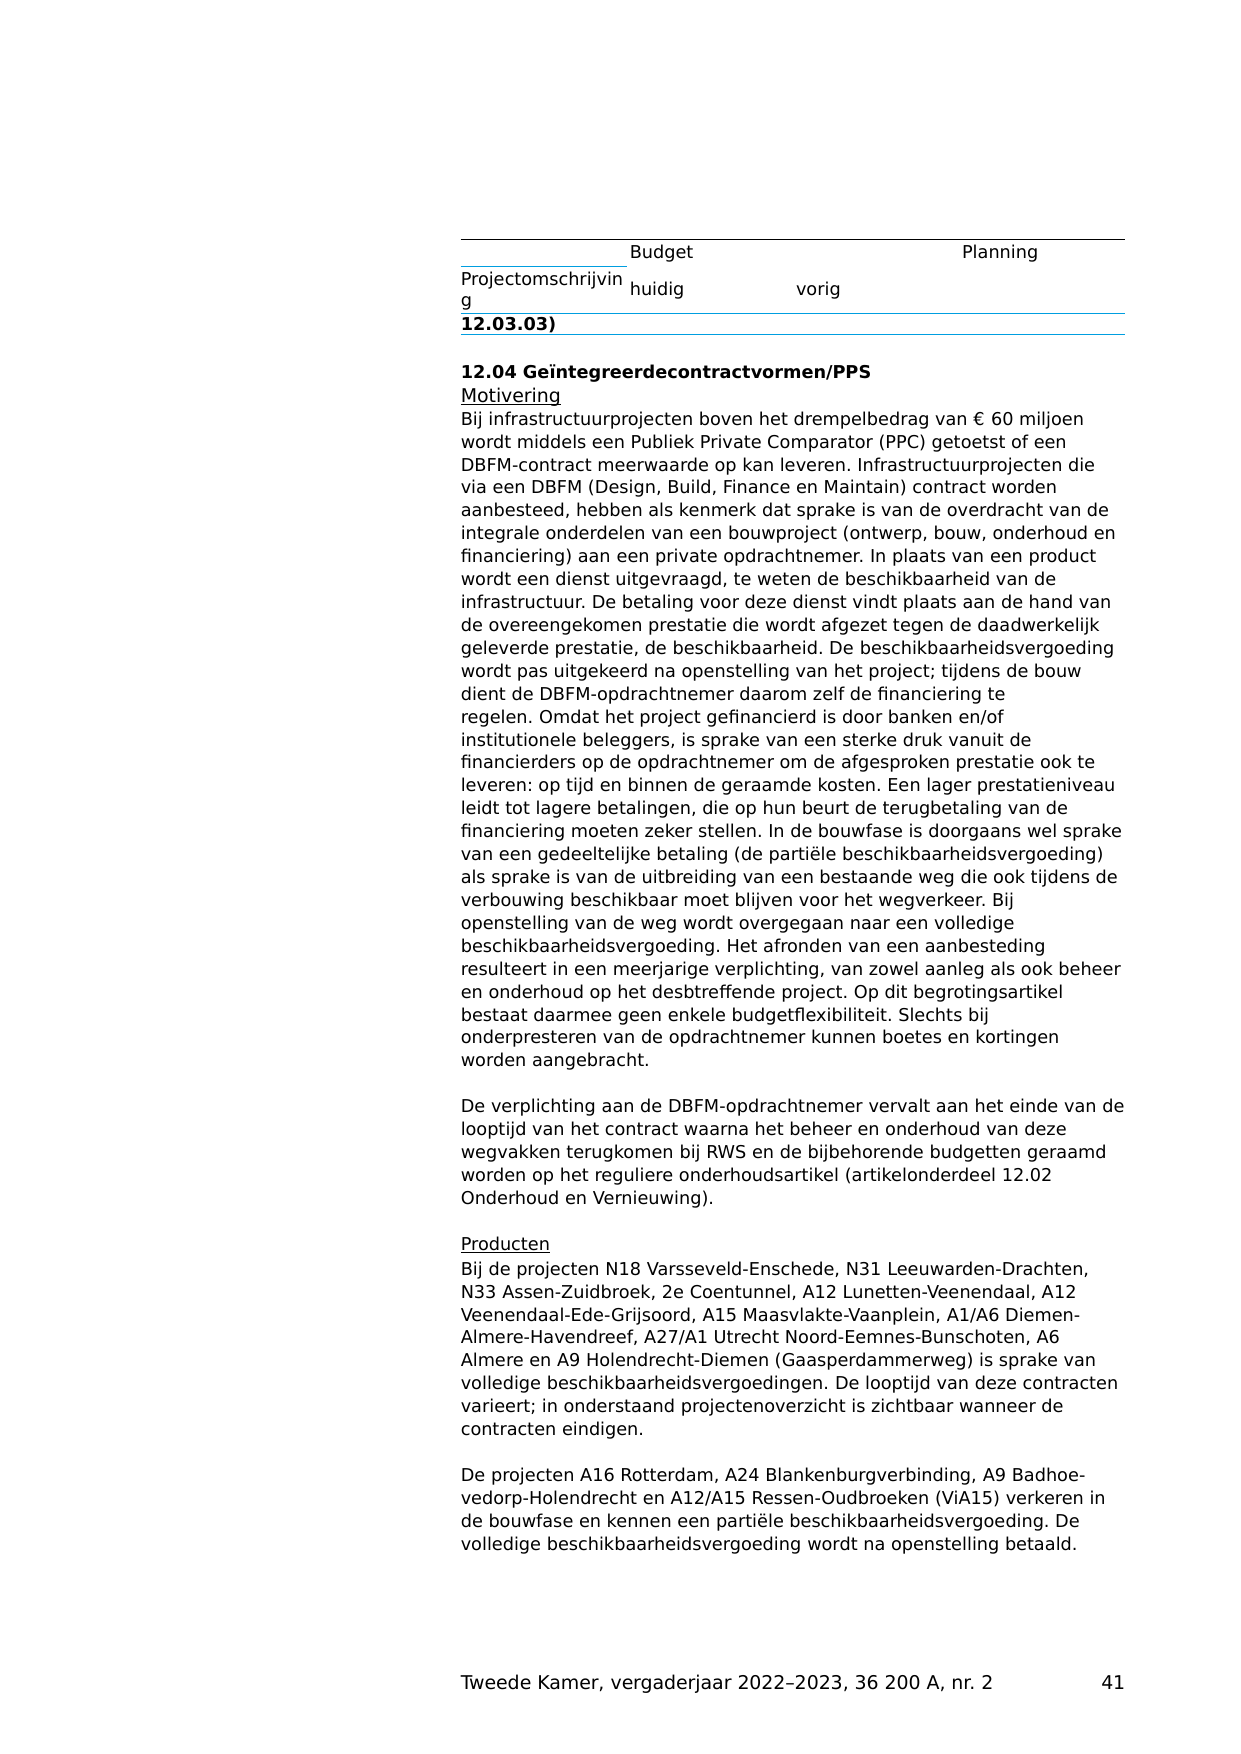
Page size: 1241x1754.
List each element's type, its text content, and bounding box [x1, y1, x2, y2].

table_cell 12.03.03) [461, 314, 627, 334]
text De projecten A16 Rotterdam, A24 Blankenburgverbinding, A9 Badhoe­vedorp-Holendrecht en A12/A15 Ressen-Oudbroeken (ViA15) verkeren in de bouwfase en kennen een partiële beschikbaarheidsvergoeding. De volledige beschikbaarheidsvergoeding wordt na openstelling betaald. [461, 1463, 1125, 1555]
text Bij de projecten N18 Varsseveld-Enschede, N31 Leeuwarden-Drachten, N33 Assen-Zuidbroek, 2e Coentunnel, A12 Lunetten-Veenendaal, A12 Veenendaal-Ede-Grijsoord, A15 Maasvlakte-Vaanplein, A1/A6 Diemen- Almere-Havendreef, A27/A1 Utrecht Noord-Eemnes-Bunschoten, A6 Almere en A9 Holendrecht-Diemen (Gaasperdammerweg) is sprake van volledige beschikbaarheidsvergoedingen. De looptijd van deze contracten varieert; in onderstaand projectenoverzicht is zichtbaar wanneer de contracten eindigen. [461, 1257, 1125, 1440]
text Motivering [461, 385, 1125, 407]
table_cell [461, 240, 627, 266]
table_cell vorig [793, 266, 959, 313]
text 12.04 Geïntegreerdecontractvormen/PPS [461, 360, 1125, 383]
table_cell Projectomschrijving [461, 267, 627, 313]
table_cell [959, 314, 1125, 334]
table_cell huidig [627, 266, 793, 313]
text Bij infrastructuurprojecten boven het drempelbedrag van € 60 miljoen wordt middels een Publiek Private Comparator (PPC) getoetst of een DBFM-contract meerwaarde op kan leveren. Infrastructuurprojecten die via een DBFM (Design, Build, Finance en Maintain) contract worden aanbesteed, hebben als kenmerk dat sprake is van de overdracht van de integrale onderdelen van een bouwproject (ontwerp, bouw, onderhoud en financiering) aan een private opdrachtnemer. In plaats van een product wordt een dienst uitgevraagd, te weten de beschikbaarheid van de infrastructuur. De betaling voor deze dienst vindt plaats aan de hand van de overeengekomen prestatie die wordt afgezet tegen de daadwerkelijk geleverde prestatie, de beschikbaarheid. De beschikbaarheidsvergoeding wordt pas uitgekeerd na openstelling van het project; tijdens de bouw dient de DBFM-opdrachtnemer daarom zelf de financiering te regelen. Omdat het project gefinancierd is door banken en/of institutionele beleggers, is sprake van een sterke druk vanuit de financierders op de opdrachtnemer om de afgesproken prestatie ook te leveren: op tijd en binnen de geraamde kosten. Een lager prestatieniveau leidt tot lagere betalingen, die op hun beurt de terugbetaling van de financiering moeten zeker stellen. In de bouwfase is doorgaans wel sprake van een gedeeltelijke betaling (de partiële beschikbaarheidsvergoeding) als sprake is van de uitbreiding van een bestaande weg die ook tijdens de verbouwing beschikbaar moet blijven voor het wegverkeer. Bij openstelling van de weg wordt overgegaan naar een volledige beschikbaarheidsvergoeding. Het afronden van een aanbesteding resulteert in een meerjarige verplichting, van zowel aanleg als ook beheer en onderhoud op het desbtreffende project. Op dit begrotingsartikel bestaat daarmee geen enkele budgetflexibiliteit. Slechts bij onderpresteren van de opdrachtnemer kunnen boetes en kortingen worden aangebracht. [461, 407, 1125, 1071]
text Producten [461, 1232, 1125, 1255]
table_cell Planning [959, 240, 1125, 266]
table_cell Budget [627, 240, 959, 266]
table_cell [793, 314, 959, 334]
table_header Tabel 27 Projectoverzicht behorende bij 12.03.03 Optimalisering gebruik hoofdwegennet (bedragen x € 1 miljoen) [461, 191, 1125, 239]
text De verplichting aan de DBFM-opdrachtnemer vervalt aan het einde van de looptijd van het contract waarna het beheer en onderhoud van deze wegvakken terugkomen bij RWS en de bijbehorende budgetten geraamd worden op het reguliere onderhoudsartikel (artikelonderdeel 12.02 Onderhoud en Vernieuwing). [461, 1094, 1125, 1209]
table_cell [627, 314, 793, 334]
table_cell [959, 266, 1125, 313]
